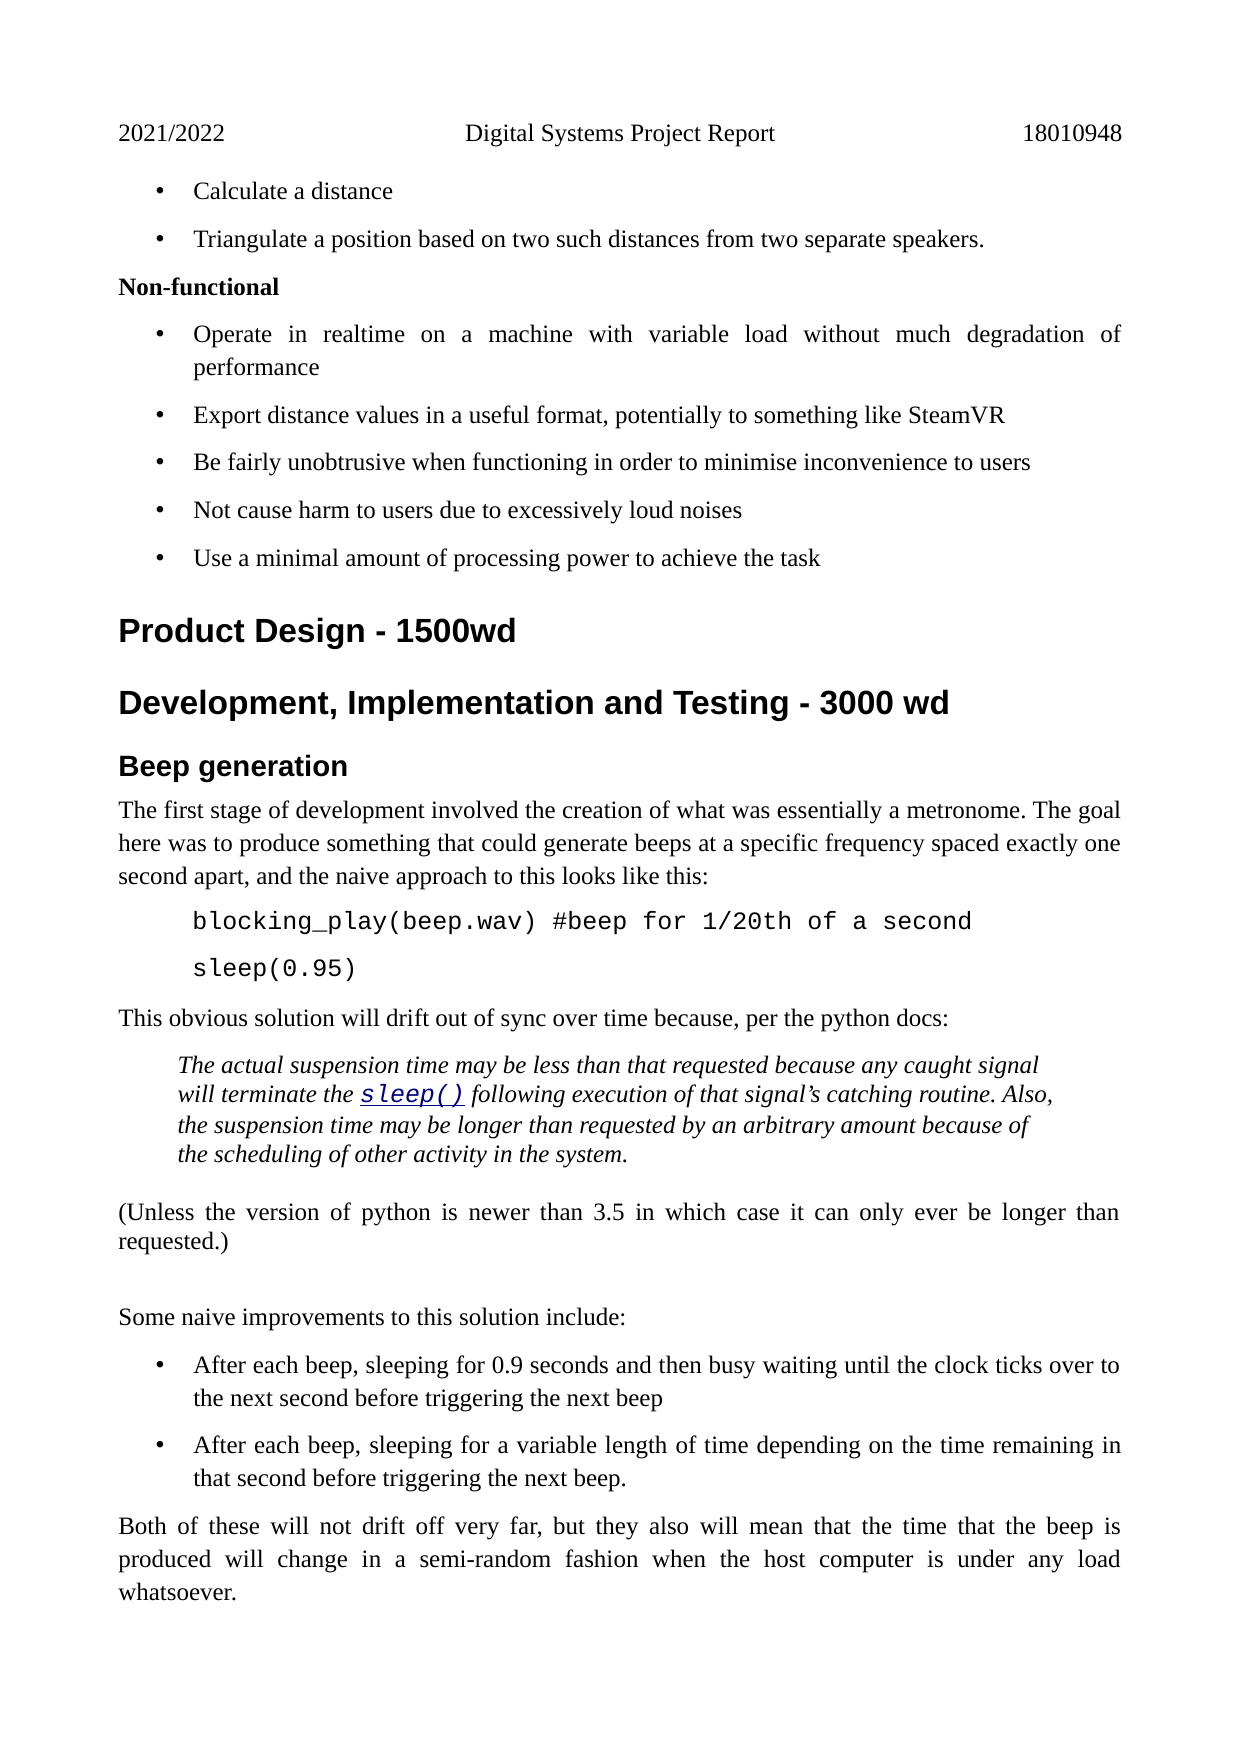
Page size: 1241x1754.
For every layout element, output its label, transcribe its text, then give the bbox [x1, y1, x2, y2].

text Non-functional [118, 272, 1122, 300]
list Use a minimal amount of processing power to achieve the task [156, 543, 1122, 571]
text Some naive improvements to this solution include: [118, 1302, 1122, 1331]
subtitle Development, Implementation and Testing - 3000 wd [118, 683, 1122, 722]
list Operate in realtime on a machine with variable load without much degradation of performance [156, 319, 1122, 381]
list Export distance values in a useful format, potentially to something like SteamVR [156, 400, 1122, 428]
text blocking_play(beep.wav) #beep for 1/20th of a second [118, 909, 1122, 937]
text Both of these will not drift off very far, but they also will mean that the time that the beep is produced will change in a semi-random fashion when the host computer is under any load whatsoever. [118, 1511, 1122, 1606]
text (Unless the version of python is newer than 3.5 in which case it can only ever be longer than requested.) [118, 1197, 1122, 1254]
list After each beep, sleeping for a variable length of time depending on the time remaining in that second before triggering the next beep. [156, 1430, 1122, 1492]
list Calculate a distance [156, 176, 1122, 205]
text sleep(0.95) [118, 956, 1122, 984]
text The first stage of development involved the creation of what was essentially a metronome. The goal here was to produce something that could generate beeps at a specific frequency spaced exactly one second apart, and the naive approach to this looks like this: [118, 795, 1122, 890]
text The actual suspension time may be less than that requested because any caught signal will terminate the sleep() following execution of that signal’s catching routine. Also, the suspension time may be longer than requested by an arbitrary amount because of the scheduling of other activity in the system. [177, 1050, 1063, 1167]
list Not cause harm to users due to excessively loud noises [156, 495, 1122, 524]
list After each beep, sleeping for 0.9 seconds and then busy waiting until the clock ticks over to the next second before triggering the next beep [156, 1350, 1122, 1411]
list Triangulate a position based on two such distances from two separate speakers. [156, 224, 1122, 253]
subtitle Product Design - 1500wd [118, 611, 1122, 650]
text This obvious solution will drift out of sync over time because, per the python docs: [118, 1003, 1122, 1032]
subtitle Beep generation [118, 749, 1122, 782]
list Be fairly unobtrusive when functioning in order to minimise inconvenience to users [156, 447, 1122, 476]
